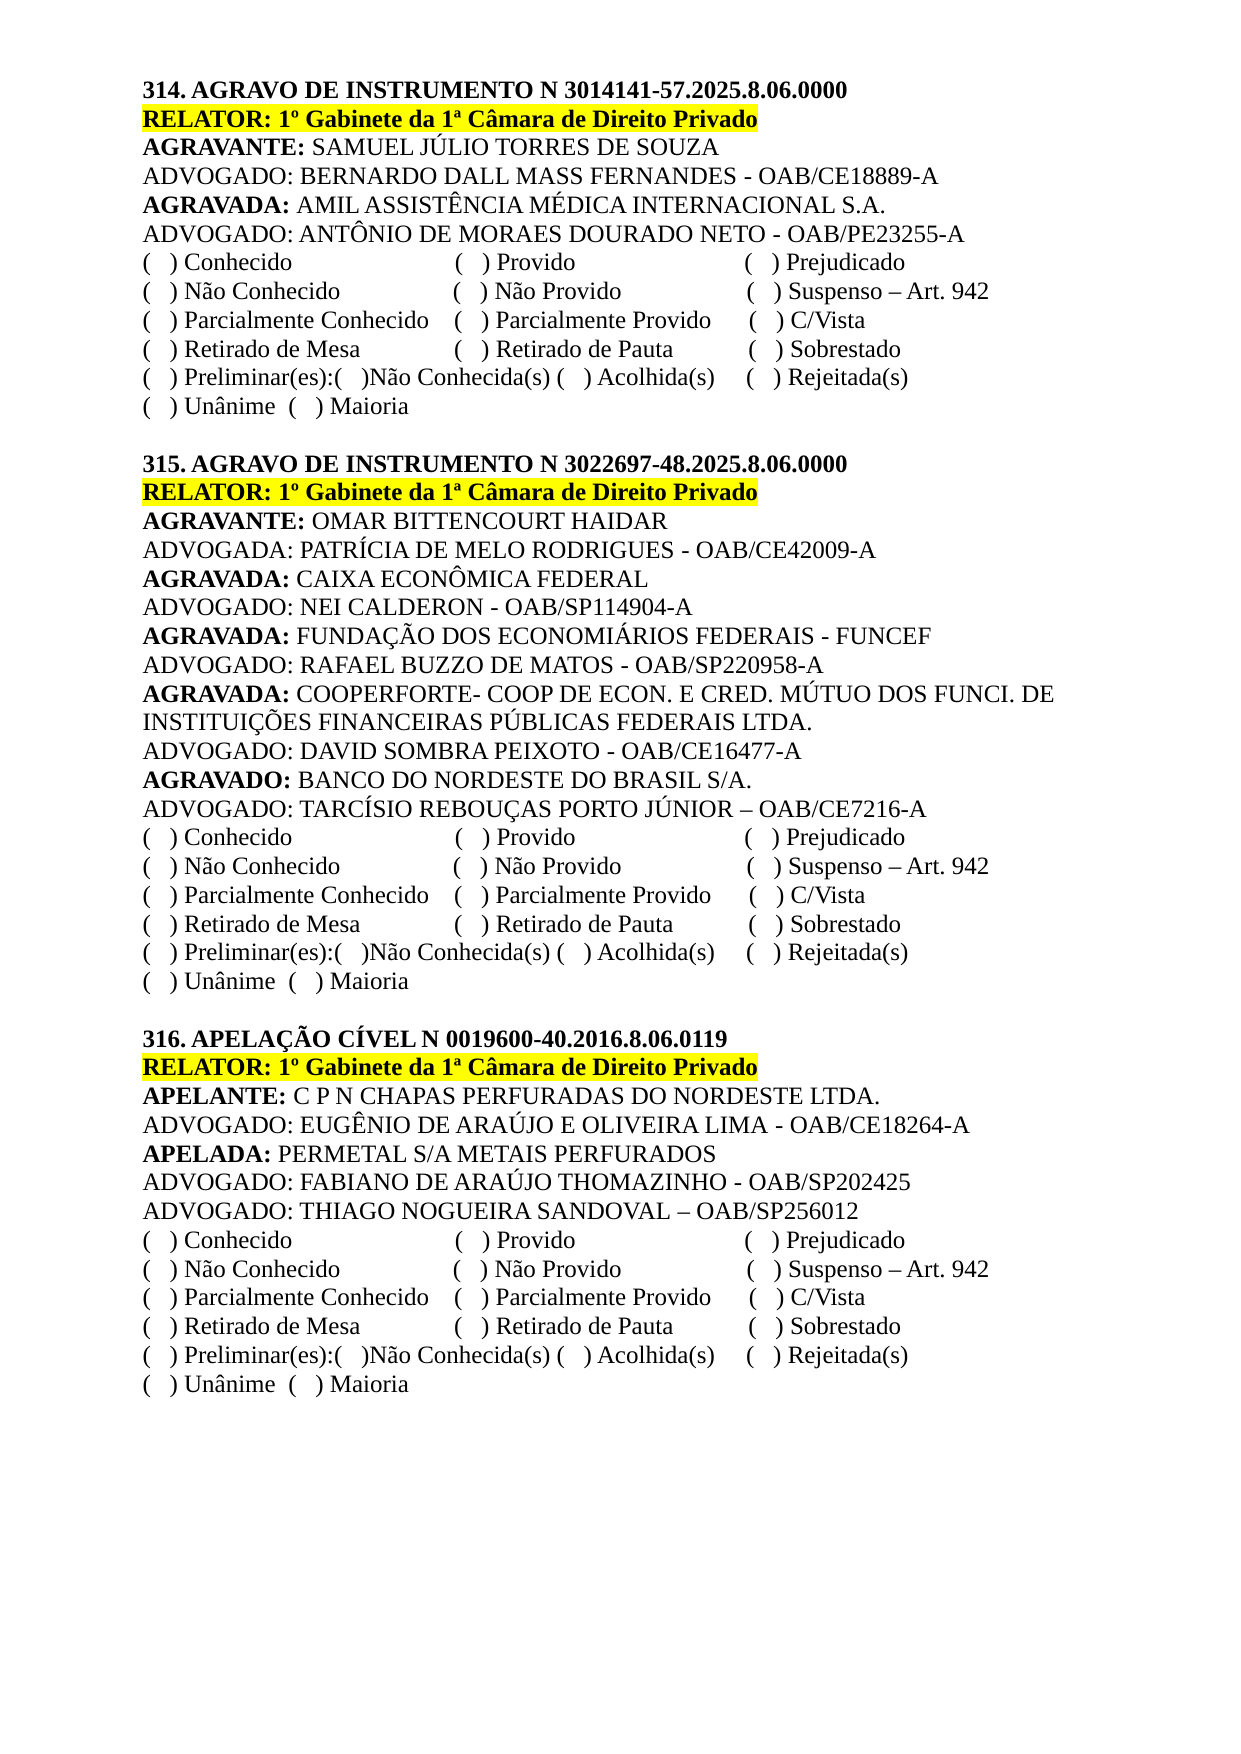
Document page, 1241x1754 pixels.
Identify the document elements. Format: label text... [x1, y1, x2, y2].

text ( ) Não Conhecido ( ) Não Provido ( ) Suspenso – Art. 942 [142, 1254, 1158, 1282]
text ( ) Não Conhecido ( ) Não Provido ( ) Suspenso – Art. 942 [142, 851, 1158, 880]
text ( ) Parcialmente Conhecido ( ) Parcialmente Provido ( ) C/Vista [142, 305, 1158, 334]
text ( ) Retirado de Mesa ( ) Retirado de Pauta ( ) Sobrestado [142, 909, 1158, 937]
text ( ) Não Conhecido ( ) Não Provido ( ) Suspenso – Art. 942 [142, 276, 1158, 305]
text ( ) Preliminar(es):( )Não Conhecida(s) ( ) Acolhida(s) ( ) Rejeitada(s) [142, 362, 1158, 391]
text ( ) Retirado de Mesa ( ) Retirado de Pauta ( ) Sobrestado [142, 334, 1158, 362]
text ( ) Conhecido ( ) Provido ( ) Prejudicado [142, 822, 1141, 851]
text ( ) Retirado de Mesa ( ) Retirado de Pauta ( ) Sobrestado [142, 1311, 1158, 1340]
text ( ) Unânime ( ) Maioria [142, 966, 1141, 995]
text ( ) Preliminar(es):( )Não Conhecida(s) ( ) Acolhida(s) ( ) Rejeitada(s) [142, 1340, 1158, 1369]
text ( ) Unânime ( ) Maioria [142, 391, 1141, 420]
text ( ) Parcialmente Conhecido ( ) Parcialmente Provido ( ) C/Vista [142, 1282, 1158, 1311]
text 314. AGRAVO DE INSTRUMENTO N 3014141-57.2025.8.06.0000 RELATOR: 1º Gabinete da 1ª Câmara de Direito Privado AGRAVANTE: SAMUEL JÚLIO TORRES DE SOUZA ADVOGADO: BERNARDO DALL MASS FERNANDES - OAB/CE18889-A AGRAVADA: AMIL ASSISTÊNCIA MÉDICA INTERNACIONAL S.A. ADVOGADO: ANTÔNIO DE MORAES DOURADO NETO - OAB/PE23255-A ( ) Conhecido ( ) Provido ( ) Prejudicado [142, 75, 1141, 276]
text ( ) Preliminar(es):( )Não Conhecida(s) ( ) Acolhida(s) ( ) Rejeitada(s) [142, 937, 1158, 966]
text ( ) Parcialmente Conhecido ( ) Parcialmente Provido ( ) C/Vista [142, 880, 1158, 909]
text ( ) Unânime ( ) Maioria [142, 1369, 1141, 1397]
text 316. APELAÇÃO CÍVEL N 0019600-40.2016.8.06.0119 RELATOR: 1º Gabinete da 1ª Câmara de Direito Privado APELANTE: C P N CHAPAS PERFURADAS DO NORDESTE LTDA. ADVOGADO: EUGÊNIO DE ARAÚJO E OLIVEIRA LIMA - OAB/CE18264-A APELADA: PERMETAL S/A METAIS PERFURADOS ADVOGADO: FABIANO DE ARAÚJO THOMAZINHO - OAB/SP202425 ADVOGADO: THIAGO NOGUEIRA SANDOVAL – OAB/SP256012 [142, 1024, 1141, 1225]
text 315. AGRAVO DE INSTRUMENTO N 3022697-48.2025.8.06.0000 RELATOR: 1º Gabinete da 1ª Câmara de Direito Privado AGRAVANTE: OMAR BITTENCOURT HAIDAR ADVOGADA: PATRÍCIA DE MELO RODRIGUES - OAB/CE42009-A AGRAVADA: CAIXA ECONÔMICA FEDERAL ADVOGADO: NEI CALDERON - OAB/SP114904-A AGRAVADA: FUNDAÇÃO DOS ECONOMIÁRIOS FEDERAIS - FUNCEF ADVOGADO: RAFAEL BUZZO DE MATOS - OAB/SP220958-A AGRAVADA: COOPERFORTE- COOP DE ECON. E CRED. MÚTUO DOS FUNCI. DE INSTITUIÇÕES FINANCEIRAS PÚBLICAS FEDERAIS LTDA. ADVOGADO: DAVID SOMBRA PEIXOTO - OAB/CE16477-A AGRAVADO: BANCO DO NORDESTE DO BRASIL S/A. ADVOGADO: TARCÍSIO REBOUÇAS PORTO JÚNIOR – OAB/CE7216-A [142, 449, 1141, 822]
text ( ) Conhecido ( ) Provido ( ) Prejudicado [142, 1225, 1141, 1254]
